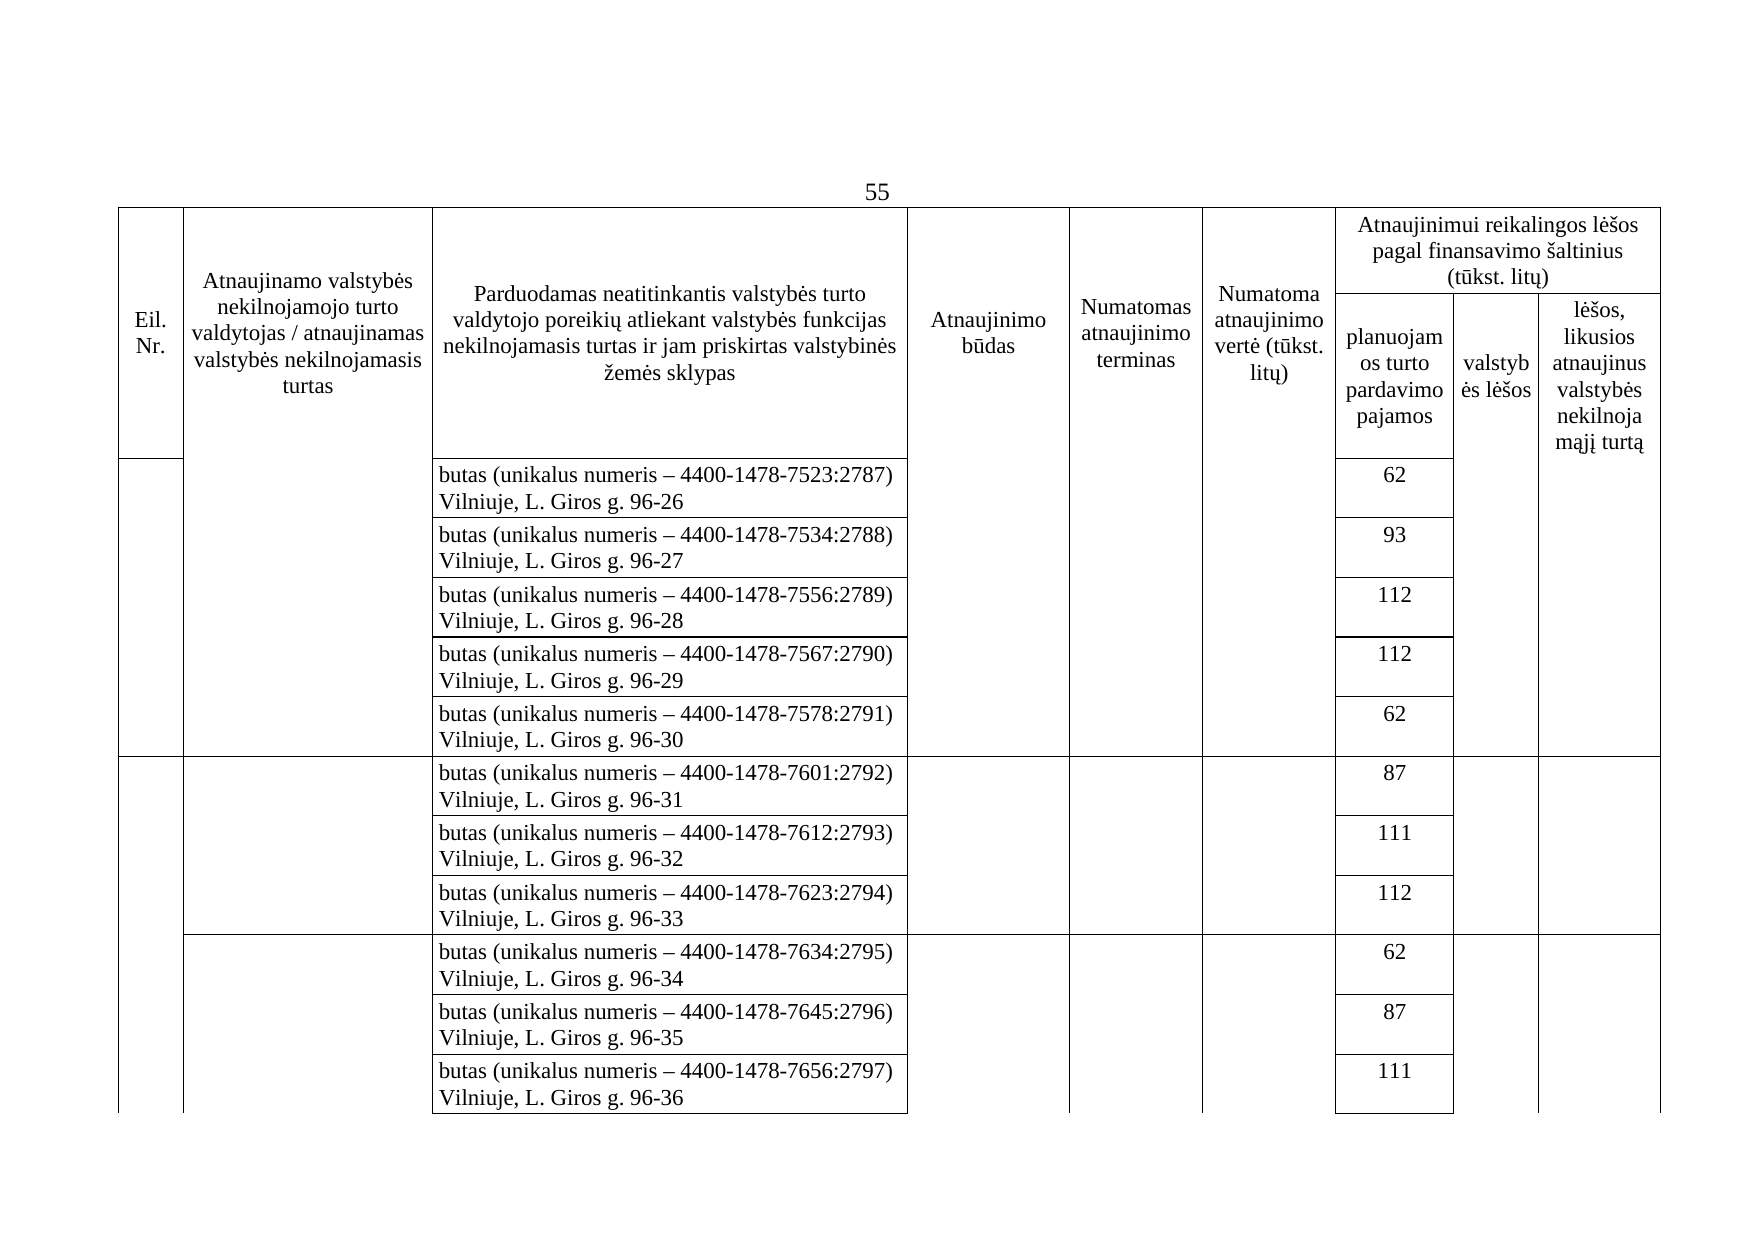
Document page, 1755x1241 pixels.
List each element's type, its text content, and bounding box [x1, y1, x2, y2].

table_cell 93 [1336, 518, 1453, 577]
table_cell [184, 815, 432, 875]
table_cell [908, 636, 1069, 696]
table_cell [1070, 1054, 1202, 1113]
table_cell [908, 994, 1069, 1053]
table_cell [1203, 757, 1335, 815]
table_cell [1454, 696, 1538, 756]
table_cell [1203, 1054, 1335, 1113]
table_cell [1070, 577, 1202, 636]
table_cell butas (unikalus numeris – 4400-1478-7556:2789) Vilniuje, L. Giros g. 96-28 [433, 578, 907, 636]
table_cell [1203, 458, 1335, 517]
table_cell [908, 696, 1069, 756]
table_cell butas (unikalus numeris – 4400-1478-7523:2787) Vilniuje, L. Giros g. 96-26 [433, 459, 907, 517]
table_cell [1203, 935, 1335, 994]
table_cell [119, 577, 183, 636]
table_cell [1203, 994, 1335, 1053]
table_cell [119, 994, 183, 1053]
table_cell [1203, 815, 1335, 875]
table_header Eil. Nr. [119, 208, 183, 458]
table_cell butas (unikalus numeris – 4400-1478-7634:2795) Vilniuje, L. Giros g. 96-34 [433, 935, 907, 994]
table_cell [184, 696, 432, 756]
table_cell butas (unikalus numeris – 4400-1478-7612:2793) Vilniuje, L. Giros g. 96-32 [433, 816, 907, 875]
table_header Atnaujinamo valstybės nekilnojamojo turto valdytojas / atnaujinamas valstybės nekilnojamasis turtas [184, 208, 432, 458]
table_cell [1070, 757, 1202, 815]
table_cell 62 [1336, 935, 1453, 994]
table_cell butas (unikalus numeris – 4400-1478-7645:2796) Vilniuje, L. Giros g. 96-35 [433, 995, 907, 1053]
table_cell [119, 696, 183, 756]
table_cell [1454, 994, 1538, 1053]
table_cell [1454, 757, 1538, 815]
table_cell 87 [1336, 757, 1453, 815]
table_cell [119, 757, 183, 815]
table_cell [119, 815, 183, 875]
table_cell butas (unikalus numeris – 4400-1478-7656:2797) Vilniuje, L. Giros g. 96-36 [433, 1055, 907, 1113]
table_cell 111 [1336, 1055, 1453, 1113]
table_cell [1454, 935, 1538, 994]
table_header Atnaujinimo būdas [908, 208, 1069, 458]
table_cell [184, 757, 432, 815]
table_cell [1454, 458, 1538, 517]
table_cell [119, 517, 183, 577]
table_cell [1539, 935, 1660, 994]
table_cell [184, 994, 432, 1053]
table_cell [184, 577, 432, 636]
table_cell [119, 1054, 183, 1113]
table_cell [908, 1054, 1069, 1113]
table_cell [1539, 696, 1660, 756]
table_cell [1539, 1054, 1660, 1113]
table_cell [1539, 636, 1660, 696]
table_cell [908, 815, 1069, 875]
table_cell [1203, 577, 1335, 636]
table_cell [119, 934, 183, 994]
table_cell butas (unikalus numeris – 4400-1478-7578:2791) Vilniuje, L. Giros g. 96-30 [433, 697, 907, 756]
table_cell [1539, 757, 1660, 815]
table_cell [1539, 994, 1660, 1053]
table_cell [1454, 815, 1538, 875]
table_cell [1539, 458, 1660, 517]
table_cell 112 [1336, 638, 1453, 696]
table_cell [119, 875, 183, 934]
table_cell [1539, 815, 1660, 875]
table_cell [1070, 994, 1202, 1053]
table_cell [184, 636, 432, 696]
table_header Numatomas atnaujinimo terminas [1070, 208, 1202, 458]
table_cell [1454, 577, 1538, 636]
table_cell butas (unikalus numeris – 4400-1478-7534:2788) Vilniuje, L. Giros g. 96-27 [433, 518, 907, 577]
table_cell [1070, 815, 1202, 875]
table_cell [1203, 696, 1335, 756]
table_cell [1454, 875, 1538, 934]
table_cell [1203, 517, 1335, 577]
table_cell [1070, 935, 1202, 994]
table_cell [1203, 636, 1335, 696]
table_cell butas (unikalus numeris – 4400-1478-7601:2792) Vilniuje, L. Giros g. 96-31 [433, 757, 907, 815]
table_cell valstybės lėšos [1454, 294, 1538, 458]
table_header Atnaujinimui reikalingos lėšos pagal finansavimo šaltinius (tūkst. litų) [1336, 208, 1660, 293]
table_cell [908, 458, 1069, 517]
table_header Numatoma atnaujinimo vertė (tūkst. litų) [1203, 208, 1335, 458]
table_cell 112 [1336, 876, 1453, 934]
table_cell planuojamos turto pardavimo pajamos [1336, 294, 1453, 458]
table_cell [1203, 875, 1335, 934]
table_cell [908, 757, 1069, 815]
table_cell [184, 875, 432, 934]
table_header Parduodamas neatitinkantis valstybės turto valdytojo poreikių atliekant valstybės funkcijas nekilnojamasis turtas ir jam priskirtas valstybinės žemės sklypas [433, 208, 907, 458]
table_cell [908, 935, 1069, 994]
table_cell 112 [1336, 578, 1453, 636]
table_cell butas (unikalus numeris – 4400-1478-7567:2790) Vilniuje, L. Giros g. 96-29 [433, 638, 907, 696]
table_cell [1070, 517, 1202, 577]
table_cell [1070, 458, 1202, 517]
table_cell [1454, 636, 1538, 696]
table_cell lėšos, likusios atnaujinus valstybės nekilnojamąjį turtą [1539, 294, 1660, 458]
table_cell [1539, 875, 1660, 934]
table_cell [1539, 517, 1660, 577]
table_cell [119, 459, 183, 517]
table_cell [1070, 636, 1202, 696]
table_cell [184, 1054, 432, 1113]
table_cell [1454, 1054, 1538, 1113]
table_cell [119, 636, 183, 696]
table_cell [908, 577, 1069, 636]
table_cell [184, 517, 432, 577]
table_cell 87 [1336, 995, 1453, 1053]
table_cell [1454, 517, 1538, 577]
table_cell 111 [1336, 816, 1453, 875]
table_cell [908, 517, 1069, 577]
table_cell [908, 875, 1069, 934]
table_cell 62 [1336, 459, 1453, 517]
table_cell 62 [1336, 697, 1453, 756]
table_cell [1539, 577, 1660, 636]
table_cell [1070, 875, 1202, 934]
table_cell [1070, 696, 1202, 756]
table_cell butas (unikalus numeris – 4400-1478-7623:2794) Vilniuje, L. Giros g. 96-33 [433, 876, 907, 934]
table_cell [184, 935, 432, 994]
table_cell [184, 458, 432, 517]
